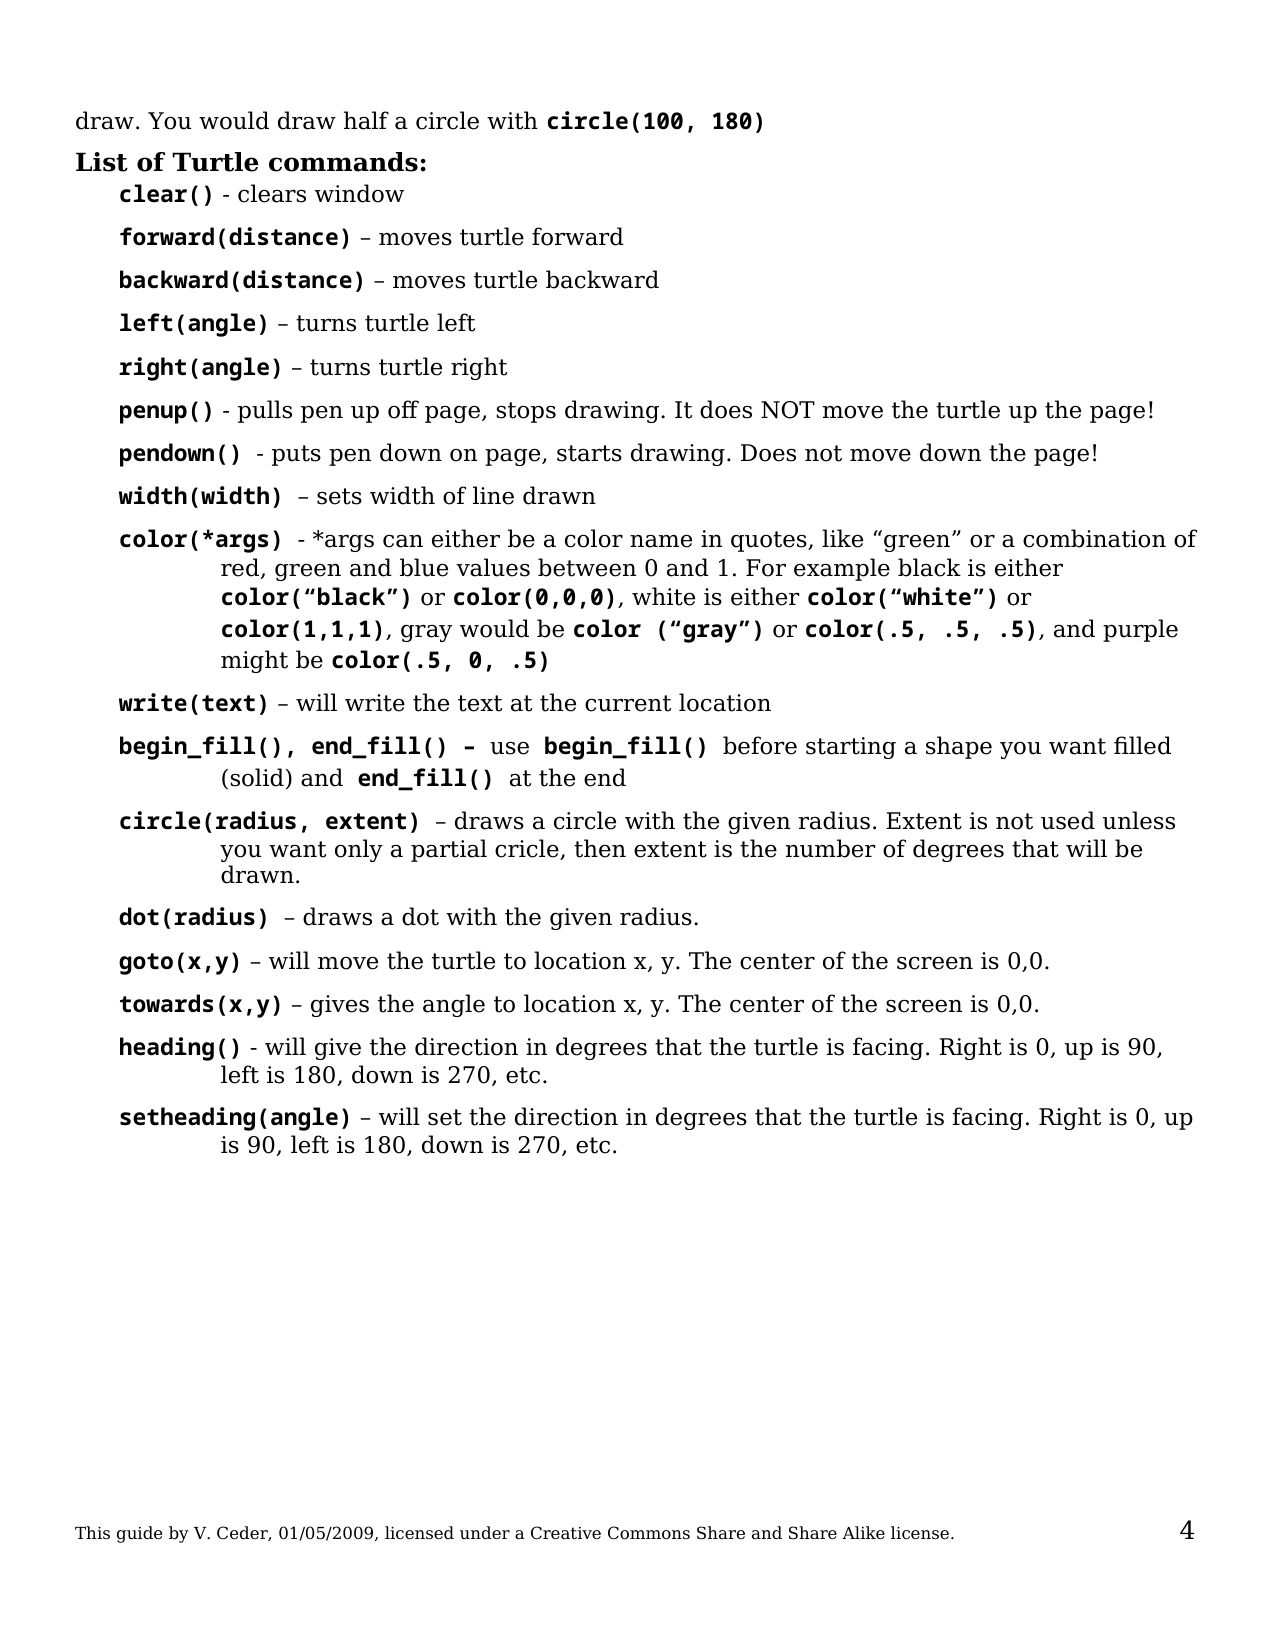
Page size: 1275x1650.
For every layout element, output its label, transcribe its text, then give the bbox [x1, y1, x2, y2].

text dot(radius) – draws a dot with the given radius. [119, 901, 1200, 933]
text write(text) – will write the text at the current location [119, 687, 1200, 718]
text draw. You would draw half a circle with circle(100, 180) [75, 105, 1200, 136]
text heading() - will give the direction in degrees that the turtle is facing. Right is 0, up is 90, left is 180, down is 270, etc. [119, 1031, 1200, 1089]
text penup() - pulls pen up off page, stops drawing. It does NOT move the turtle up the page! [119, 394, 1200, 425]
text color(*args) - *args can either be a color name in quotes, like “green” or a combination of red, green and blue values between 0 and 1. For example black is either color(“black”) or color(0,0,0), white is either color(“white”) or color(1,1,1), gray would be color (“gray”) or color(.5, .5, .5), and purple might be color(.5, 0, .5) [119, 523, 1200, 675]
text circle(radius, extent) – draws a circle with the given radius. Extent is not used unless you want only a partial cricle, then extent is the number of degrees that will be drawn. [119, 805, 1200, 889]
text width(width) – sets width of line drawn [119, 480, 1200, 511]
text right(angle) – turns turtle right [119, 351, 1200, 382]
text pendown() - puts pen down on page, starts drawing. Does not move down the page! [119, 437, 1200, 468]
text clear() - clears window [119, 178, 1200, 209]
text forward(distance) – moves turtle forward [119, 221, 1200, 252]
text goto(x,y) – will move the turtle to location x, y. The center of the screen is 0,0. [119, 944, 1200, 976]
text setheading(angle) – will set the direction in degrees that the turtle is facing. Right is 0, up is 90, left is 180, down is 270, etc. [119, 1101, 1200, 1159]
text begin_fill(), end_fill() – use begin_fill() before starting a shape you want filled (solid) and end_fill() at the end [119, 730, 1200, 793]
text backward(distance) – moves turtle backward [119, 264, 1200, 295]
text List of Turtle commands: [75, 148, 1200, 178]
text towards(x,y) – gives the angle to location x, y. The center of the screen is 0,0. [119, 988, 1200, 1019]
text left(angle) – turns turtle left [119, 307, 1200, 338]
